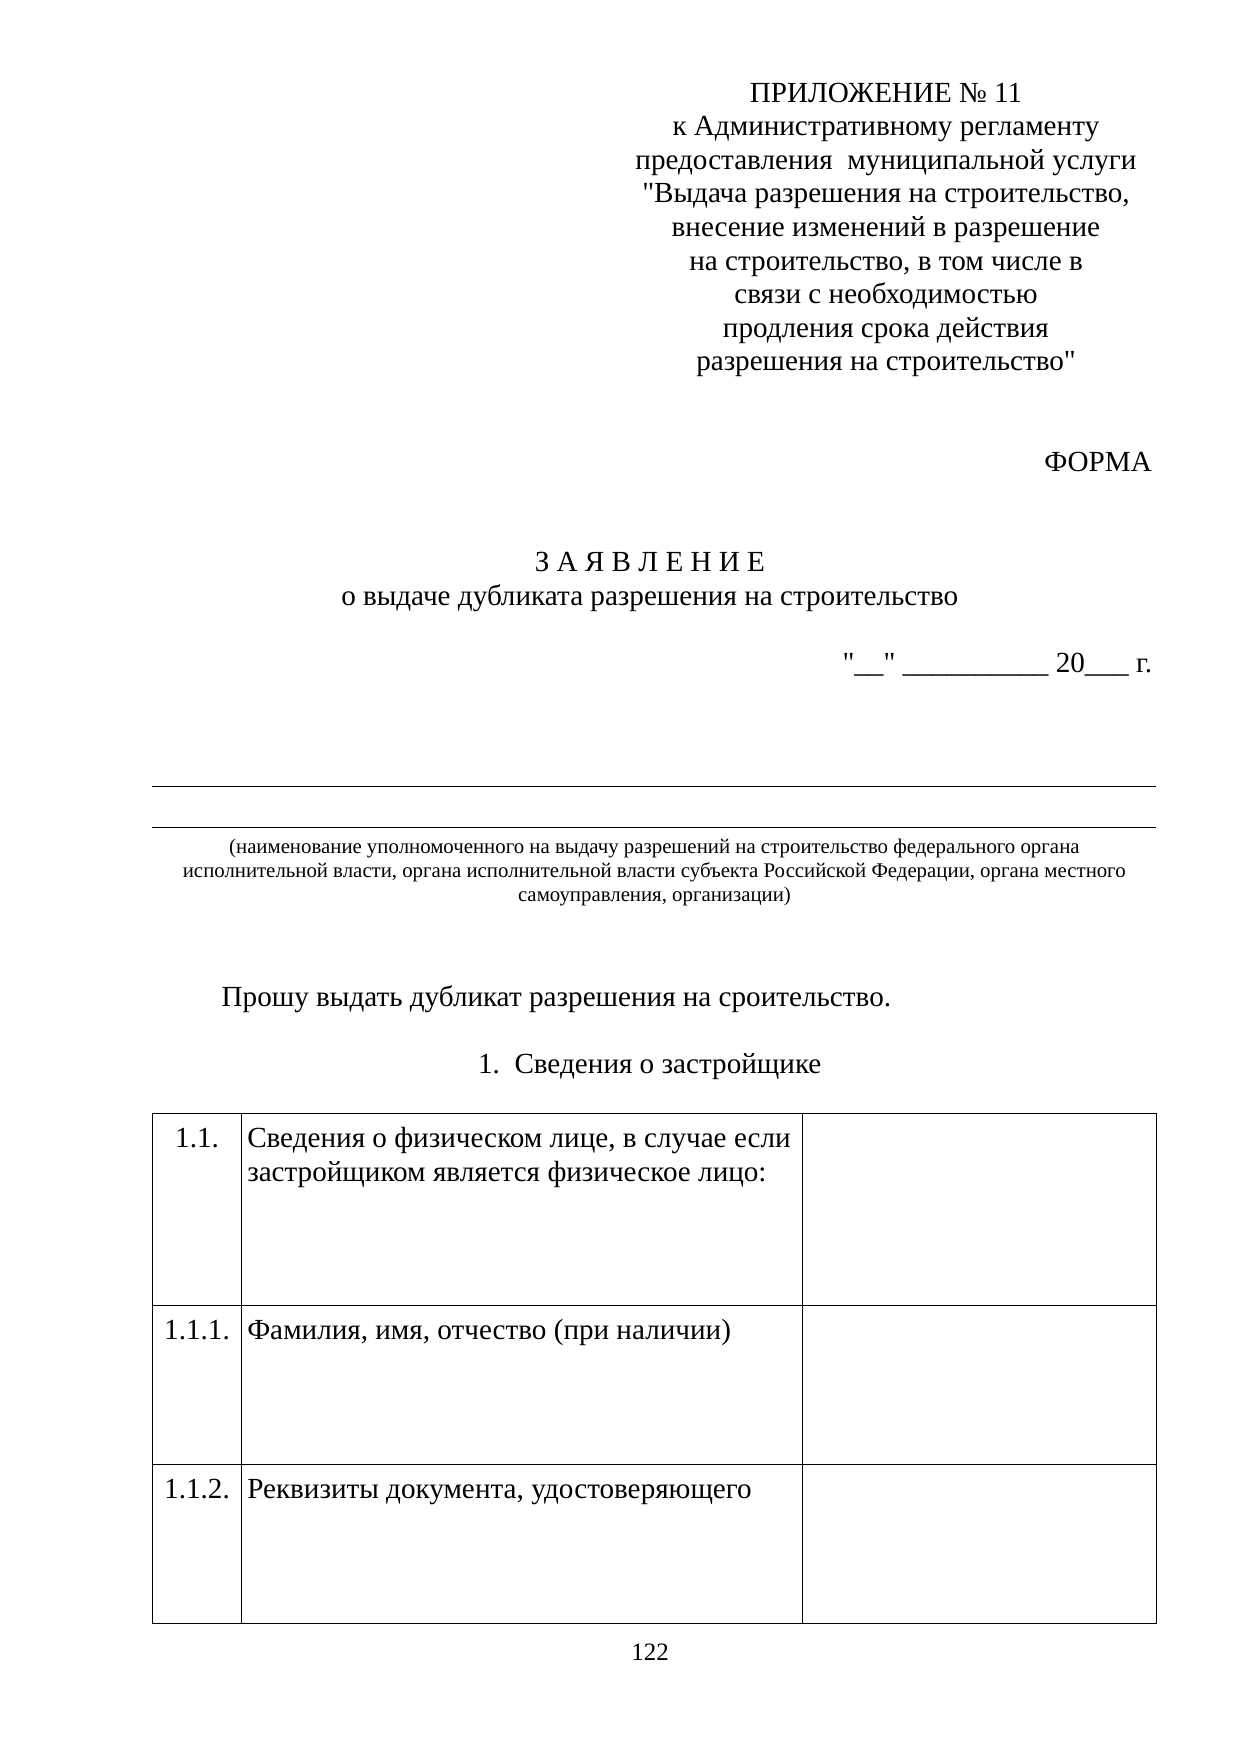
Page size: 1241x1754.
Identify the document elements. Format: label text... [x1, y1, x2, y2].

text связи с необходимостью [620, 276, 1152, 310]
table_cell [803, 1465, 1156, 1623]
text на строительство, в том числе в [620, 243, 1152, 276]
text "__" __________ 20___ г. [148, 645, 1152, 679]
table_header [803, 1114, 1156, 1305]
text разрешения на строительство" [620, 343, 1152, 377]
table_header Сведения о физическом лице, в случае если застройщиком является физическое лицо: [242, 1114, 802, 1305]
table_cell 1.1.1. [153, 1306, 241, 1464]
table_cell Реквизиты документа, удостоверяющего [242, 1465, 802, 1623]
table_cell 1.1.2. [153, 1465, 241, 1623]
table_cell [803, 1306, 1156, 1464]
table_header 1.1. [153, 1114, 241, 1305]
text предоставления муниципальной услуги "Выдача разрешения на строительство, [620, 142, 1152, 209]
text Прошу выдать дубликат разрешения на сроительство. [148, 979, 1152, 1013]
table_cell Фамилия, имя, отчество (при наличии) [242, 1306, 802, 1464]
text продления срока действия [620, 310, 1152, 343]
text ФОРМА [620, 444, 1152, 477]
text 1. Сведения о застройщике [148, 1046, 1152, 1080]
table_header [152, 746, 1156, 786]
table_cell [152, 787, 1156, 827]
text о выдаче дубликата разрешения на строительство [148, 578, 1152, 612]
text внесение изменений в разрешение [620, 209, 1152, 243]
table_cell (наименование уполномоченного на выдачу разрешений на строительство федерального органа исполнительной власти, органа исполнительной власти субъекта Российской Федерации, органа местного самоуправления, организации) [152, 828, 1156, 912]
text к Административному регламенту [620, 108, 1152, 142]
text ПРИЛОЖЕНИЕ № 11 [620, 75, 1152, 108]
text З А Я В Л Е Н И Е [148, 544, 1152, 578]
